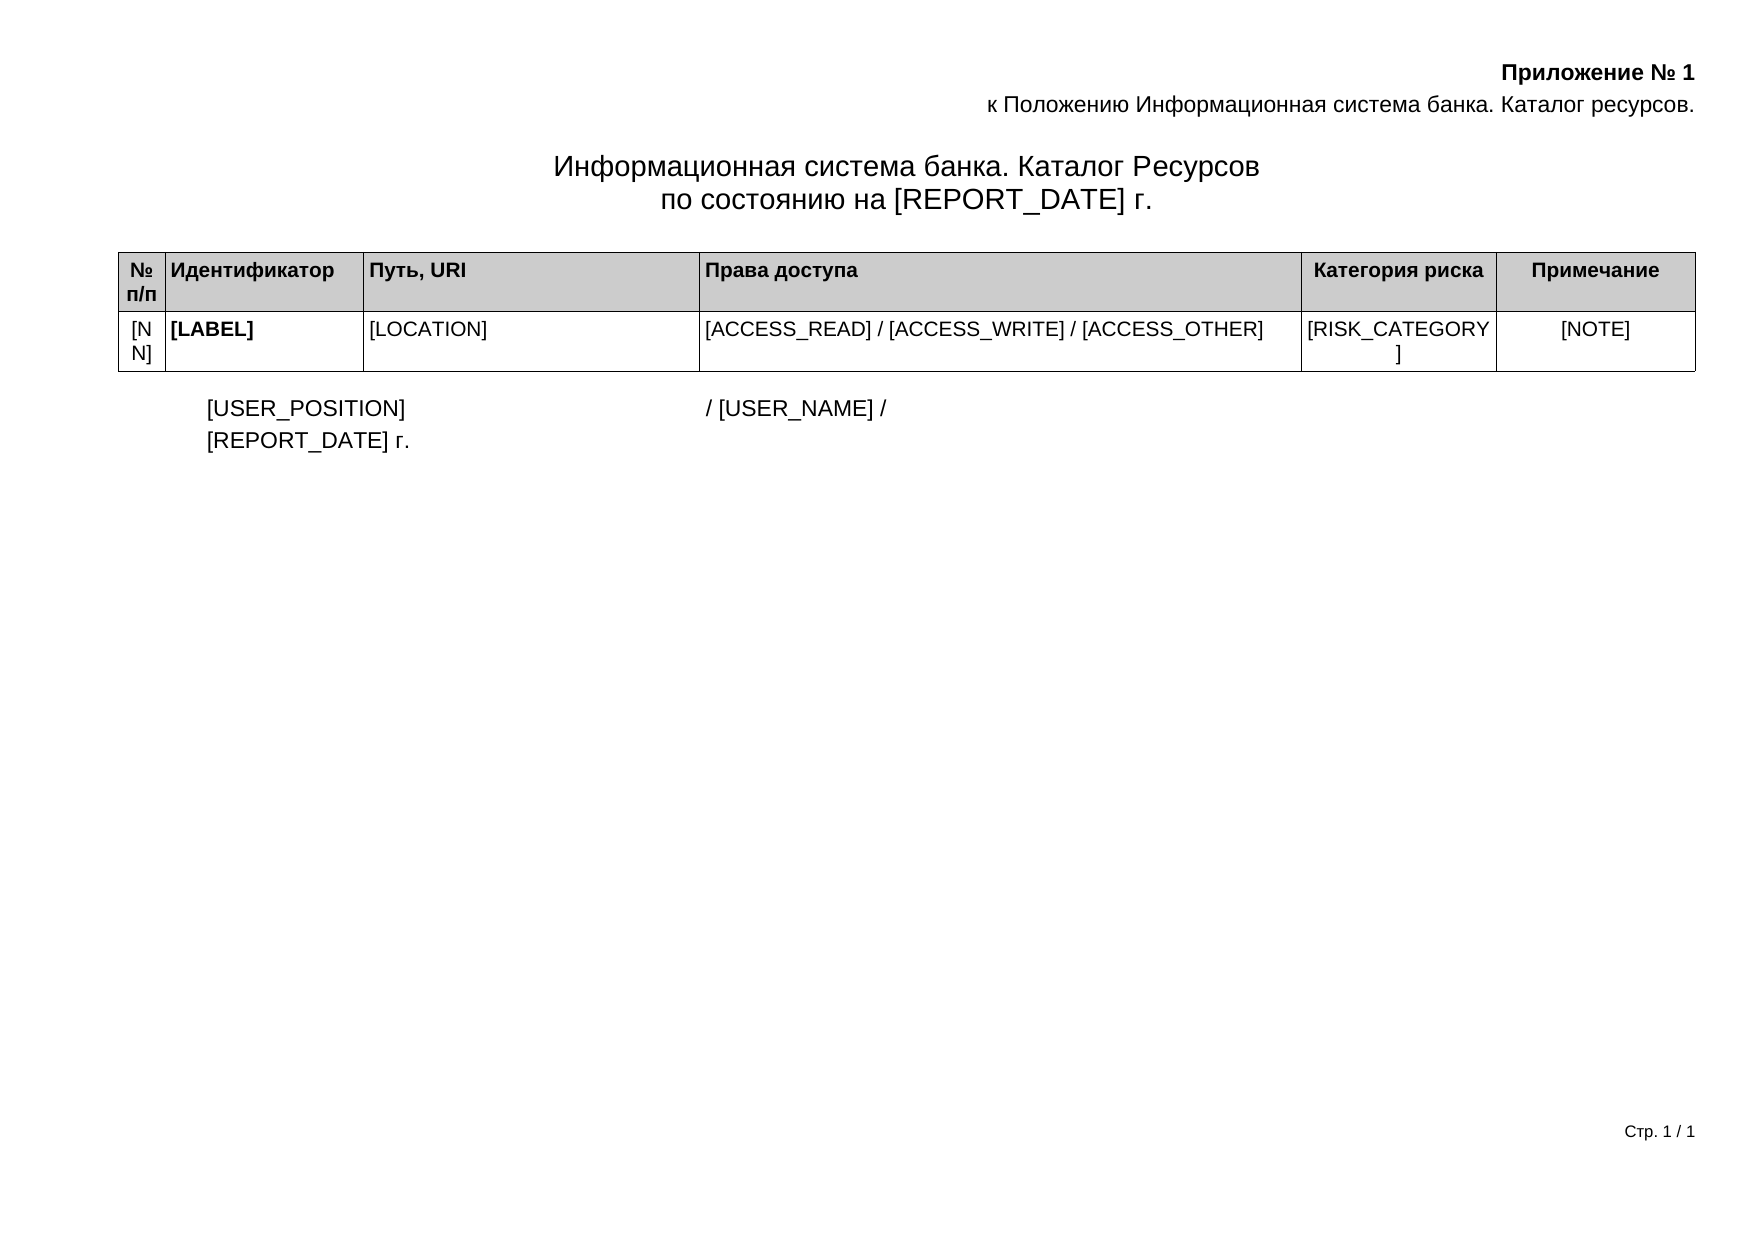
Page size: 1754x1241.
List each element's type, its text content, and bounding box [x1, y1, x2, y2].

table_cell [ACCESS_READ] / [ACCESS_WRITE] / [ACCESS_OTHER] [700, 312, 1301, 371]
table_header Путь, URI [364, 253, 699, 311]
table_cell [NN] [119, 312, 165, 371]
table_cell [RISK_CATEGORY] [1302, 312, 1496, 371]
text [USER_POSITION] / [USER_NAME] / [118, 394, 1695, 421]
table_header Идентификатор [166, 253, 363, 311]
table_header Категория риска [1302, 253, 1496, 311]
text [REPORT_DATE] г. [118, 427, 1695, 453]
text Приложение № 1 [118, 59, 1695, 85]
table_header Примечание [1497, 253, 1695, 311]
table_header Права доступа [700, 253, 1301, 311]
subtitle Информационная система банка. Каталог Ресурсов по состоянию на [REPORT_DATE] г. [118, 149, 1695, 216]
table_cell [NOTE] [1497, 312, 1695, 371]
table_cell [LABEL] [166, 312, 363, 371]
text к Положению Информационная система банка. Каталог ресурсов. [118, 91, 1695, 118]
table_header № п/п [119, 253, 165, 311]
table_cell [LOCATION] [364, 312, 699, 371]
